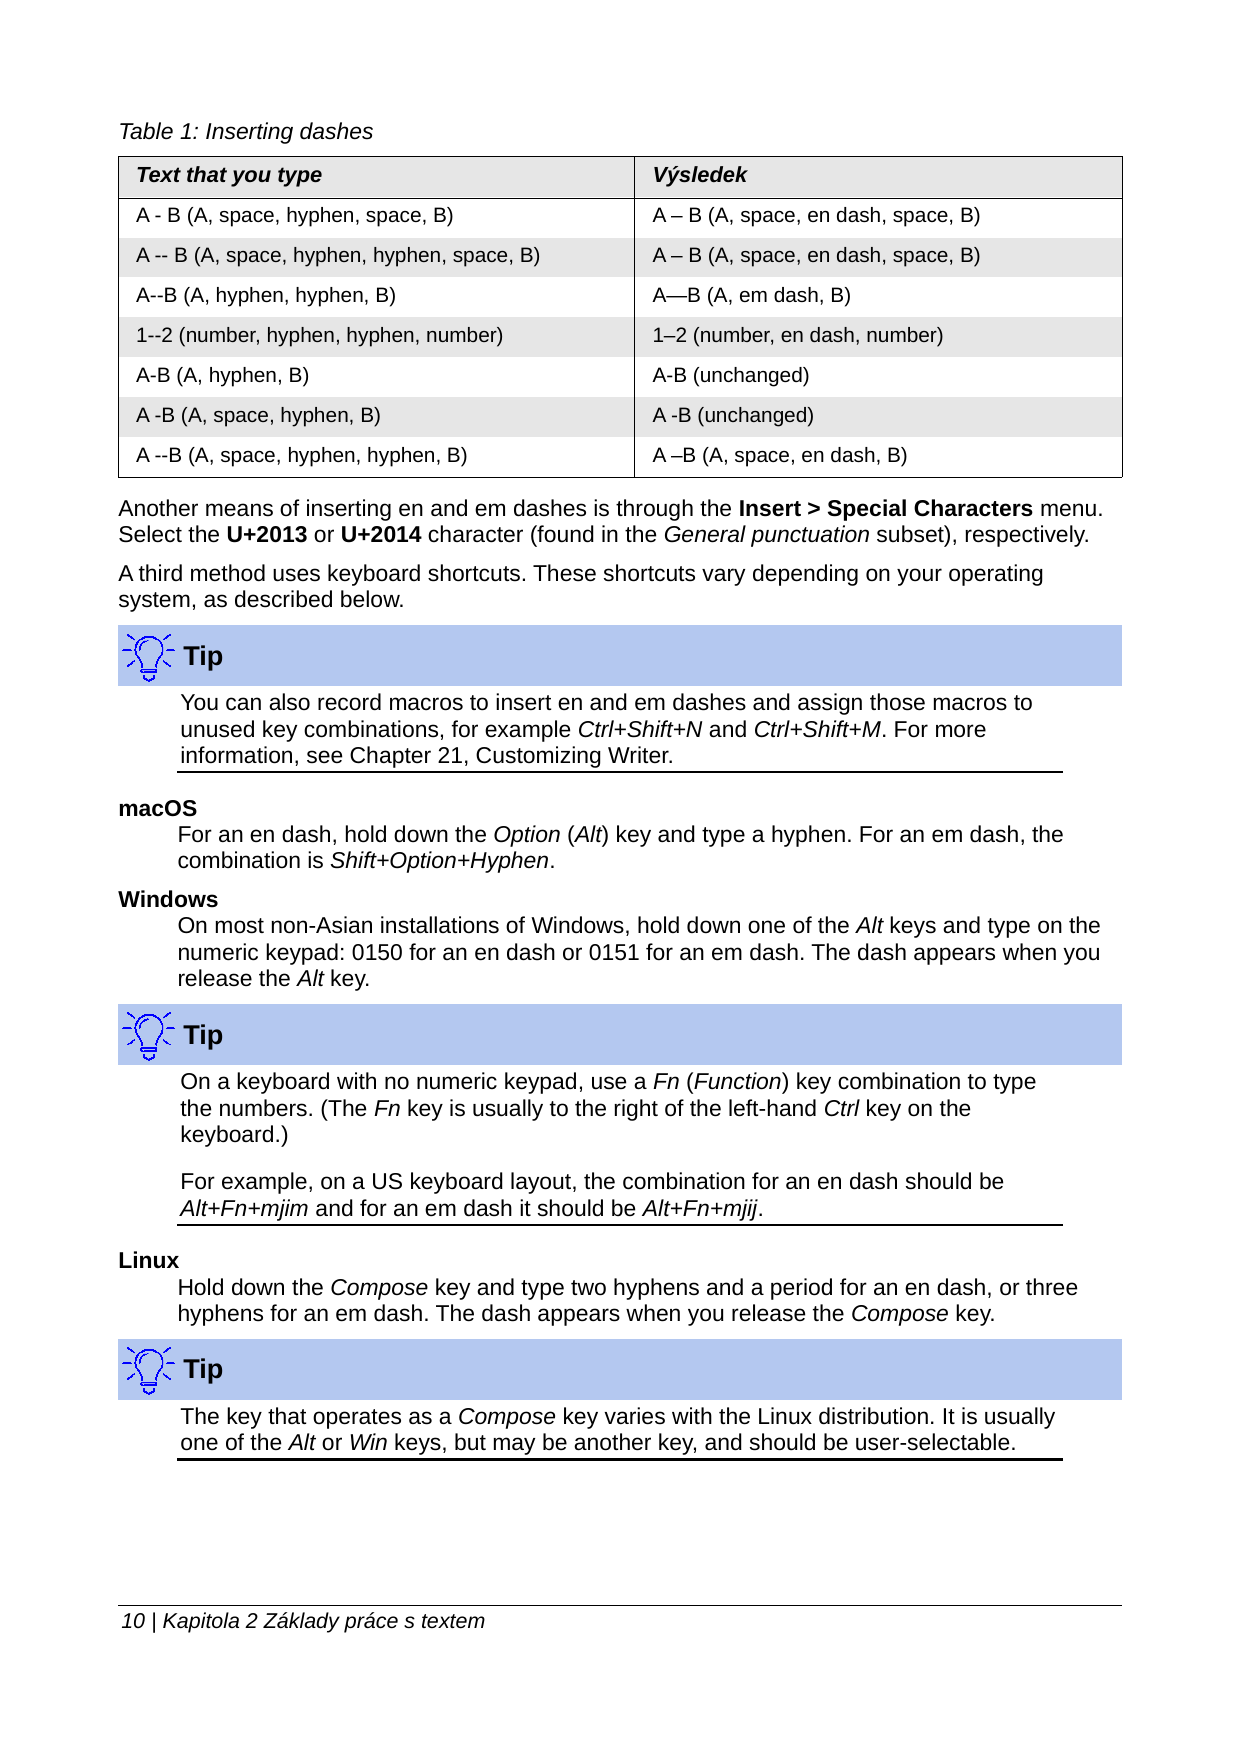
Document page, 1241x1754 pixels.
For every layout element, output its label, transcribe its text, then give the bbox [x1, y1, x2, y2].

subtitle Tip [179, 1004, 1122, 1065]
table_cell A – B (A, space, en dash, space, B) [635, 199, 1122, 237]
table_cell A—B (A, em dash, B) [635, 278, 1122, 317]
text Hold down the Compose key and type two hyphens and a period for an en dash, or three hyphens for an em dash. The dash appears when you release the Compose key. [177, 1273, 1122, 1326]
table_header Text that you type [119, 157, 634, 197]
text Linux [118, 1247, 1122, 1273]
text For example, on a US keyboard layout, the combination for an en dash should be Alt+Fn+mjim and for an em dash it should be Alt+Fn+mjij. [177, 1165, 1063, 1224]
table_cell A – B (A, space, en dash, space, B) [635, 238, 1122, 277]
text You can also record macros to insert en and em dashes and assign those macros to unused key combinations, for example Ctrl+Shift+N and Ctrl+Shift+M. For more information, see Chapter 21, Customizing Writer. [177, 686, 1063, 771]
table_cell A -B (unchanged) [635, 397, 1122, 437]
text On a keyboard with no numeric keypad, use a Fn (Function) key combination to type the numbers. (The Fn key is usually to the right of the left-hand Ctrl key on the keyboard.) [177, 1065, 1063, 1147]
table_cell A--B (A, hyphen, hyphen, B) [119, 278, 634, 317]
table_cell 1–2 (number, en dash, number) [635, 317, 1122, 357]
picture [119, 1004, 179, 1065]
text A third method uses keyboard shortcuts. These shortcuts vary depending on your operating system, as described below. [118, 560, 1122, 613]
text For an en dash, hold down the Option (Alt) key and type a hyphen. For an em dash, the combination is Shift+Option+Hyphen. [177, 821, 1122, 873]
text The key that operates as a Compose key varies with the Linux distribution. It is usually one of the Alt or Win keys, but may be another key, and should be user-selectable. [177, 1400, 1063, 1458]
text Windows [118, 886, 1122, 912]
text Another means of inserting en and em dashes is through the Insert > Special Characters menu. Select the U+2013 or U+2014 character (found in the General punctuation subset), respectively. [118, 495, 1122, 547]
table_cell A -- B (A, space, hyphen, hyphen, space, B) [119, 238, 634, 277]
text macOS [118, 794, 1122, 821]
table_cell A-B (unchanged) [635, 357, 1122, 397]
text Table 1: Inserting dashes [118, 118, 1122, 144]
table_cell A -B (A, space, hyphen, B) [119, 397, 634, 437]
table_cell 1--2 (number, hyphen, hyphen, number) [119, 317, 634, 357]
table_header Výsledek [635, 157, 1122, 197]
text On most non-Asian installations of Windows, hold down one of the Alt keys and type on the numeric keypad: 0150 for an en dash or 0151 for an em dash. The dash appears when you release the Alt key. [177, 912, 1122, 991]
subtitle Tip [118, 1339, 1122, 1400]
table_cell A --B (A, space, hyphen, hyphen, B) [119, 437, 634, 477]
subtitle Tip [118, 625, 1122, 686]
table_cell A-B (A, hyphen, B) [119, 357, 634, 397]
picture [119, 1339, 179, 1399]
table_cell A - B (A, space, hyphen, space, B) [119, 199, 634, 237]
picture [119, 626, 179, 686]
table_cell A –B (A, space, en dash, B) [635, 437, 1122, 477]
